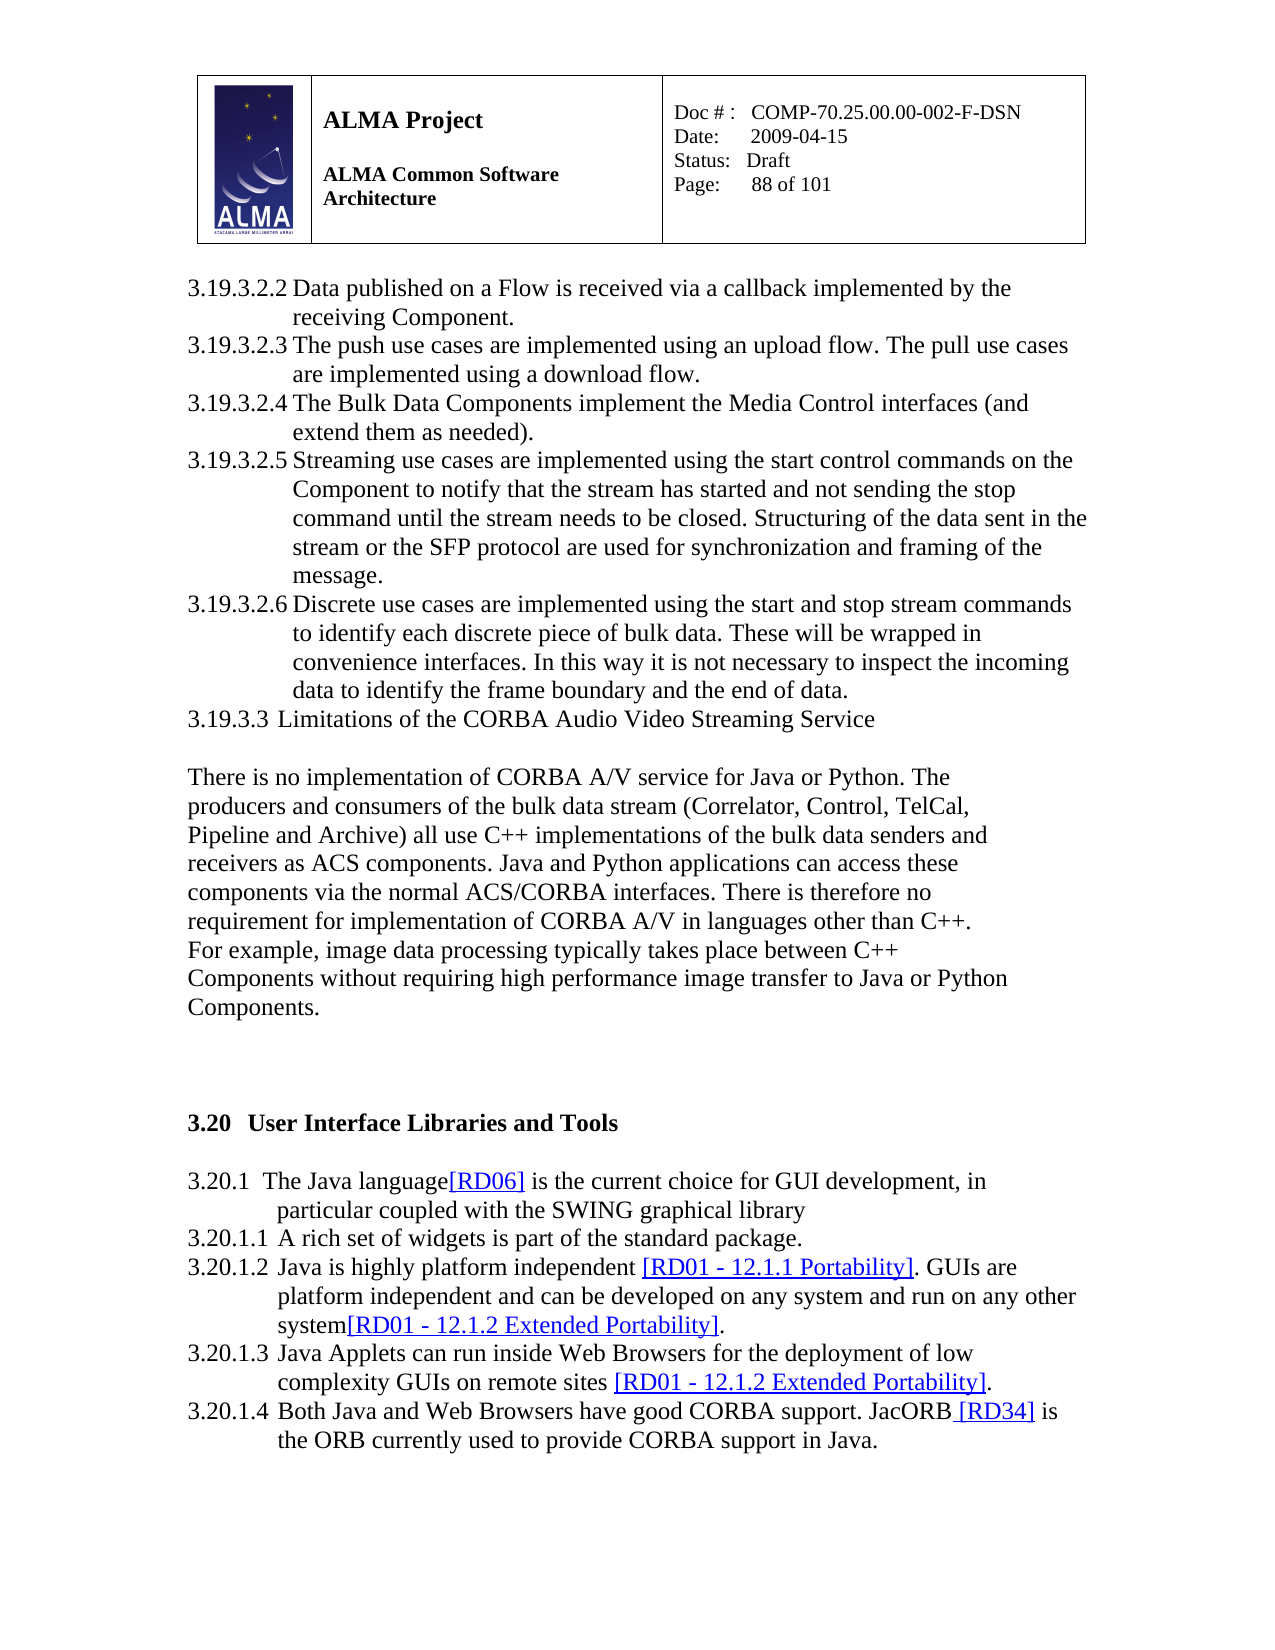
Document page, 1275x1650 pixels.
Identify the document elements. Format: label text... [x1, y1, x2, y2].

text There is no implementation of CORBA A/V service for Java or Python. The producers and consumers of the bulk data stream (Correlator, Control, TelCal, Pipeline and Archive) all use C++ implementations of the bulk data senders and receivers as ACS components. Java and Python applications can access these components via the normal ACS/CORBA interfaces. There is therefore no requirement for implementation of CORBA A/V in languages other than C++. For example, image data processing typically takes place between C++ Components without requiring high performance image transfer to Java or Python Components. [187, 762, 1012, 1021]
subtitle A rich set of widgets is part of the standard package. [187, 1223, 1087, 1252]
picture [214, 85, 293, 235]
subtitle Limitations of the CORBA Audio Video Streaming Service [187, 704, 1087, 733]
subtitle Discrete use cases are implemented using the start and stop stream commands to identify each discrete piece of bulk data. These will be wrapped in convenience interfaces. In this way it is not necessary to inspect the incoming data to identify the frame boundary and the end of data. [187, 589, 1087, 704]
subtitle Java is highly platform independent [RD01 - 12.1.1 Portability]. GUIs are platform independent and can be developed on any system and run on any other system[RD01 - 12.1.2 Extended Portability]. [187, 1252, 1087, 1338]
subtitle The Java language[RD06] is the current choice for GUI development, in particular coupled with the SWING graphical library [187, 1166, 1087, 1223]
subtitle User Interface Libraries and Tools [187, 1108, 1087, 1137]
subtitle Both Java and Web Browsers have good CORBA support. JacORB [RD34] is the ORB currently used to provide CORBA support in Java. [187, 1396, 1087, 1453]
subtitle Java Applets can run inside Web Browsers for the deployment of low complexity GUIs on remote sites [RD01 - 12.1.2 Extended Portability]. [187, 1338, 1087, 1396]
subtitle Streaming use cases are implemented using the start control commands on the Component to notify that the stream has started and not sending the stop command until the stream needs to be closed. Structuring of the data sent in the stream or the SFP protocol are used for synchronization and framing of the message. [187, 446, 1087, 589]
subtitle The push use cases are implemented using an upload flow. The pull use cases are implemented using a download flow. [187, 331, 1087, 388]
subtitle The Bulk Data Components implement the Media Control interfaces (and extend them as needed). [187, 388, 1087, 446]
subtitle Data published on a Flow is received via a callback implemented by the receiving Component. [187, 273, 1087, 331]
